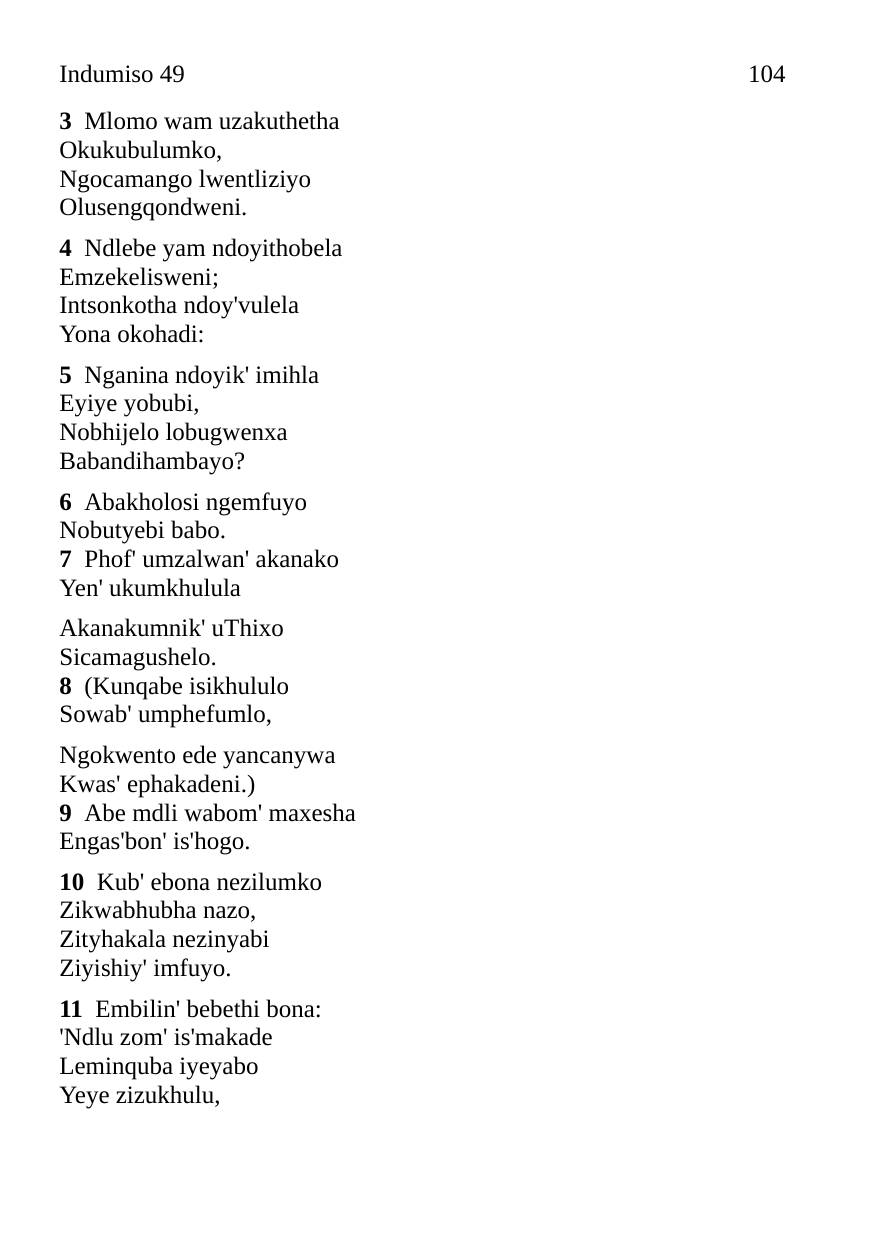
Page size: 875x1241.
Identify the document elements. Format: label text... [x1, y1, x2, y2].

text Intsonkotha ndoy'vulela [59, 291, 786, 319]
text Ziyishiy' imfuyo. [59, 953, 786, 982]
text Sicamagushelo. [59, 642, 786, 671]
text Sowab' umphefumlo, [59, 699, 786, 728]
text Emzekelisweni; [59, 262, 786, 291]
text Eyiye yobubi, [59, 388, 786, 417]
text 10 Kub' ebona nezilumko [59, 867, 786, 896]
text Nobhijelo lobugwenxa [59, 417, 786, 446]
text 5 Nganina ndoyik' imihla [59, 360, 786, 388]
text Yeye zizukhulu, [59, 1080, 786, 1109]
text Babandihambayo? [59, 446, 786, 475]
text Leminquba iyeyabo [59, 1051, 786, 1080]
text 'Ndlu zom' is'makade [59, 1022, 786, 1051]
text 6 Abakholosi ngemfuyo [59, 487, 786, 515]
text Yen' ukumkhulula [59, 573, 786, 602]
text 3 Mlomo wam uzakuthetha [59, 106, 786, 135]
text 8 (Kunqabe isikhululo [59, 671, 786, 699]
text Yona okohadi: [59, 319, 786, 348]
text Ngokwento ede yancanywa [59, 740, 786, 769]
text 7 Phof' umzalwan' akanako [59, 544, 786, 573]
text Ngocamango lwentliziyo [59, 164, 786, 192]
text 9 Abe mdli wabom' maxesha [59, 798, 786, 826]
text Zikwabhubha nazo, [59, 896, 786, 924]
text 11 Embilin' bebethi bona: [59, 994, 786, 1022]
text Engas'bon' is'hogo. [59, 826, 786, 855]
text Akanakumnik' uThixo [59, 613, 786, 642]
text Okukubulumko, [59, 135, 786, 164]
text Kwas' ephakadeni.) [59, 769, 786, 798]
text 4 Ndlebe yam ndoyithobela [59, 233, 786, 262]
text Olusengqondweni. [59, 192, 786, 221]
text Zityhakala nezinyabi [59, 924, 786, 953]
text Nobutyebi babo. [59, 515, 786, 544]
